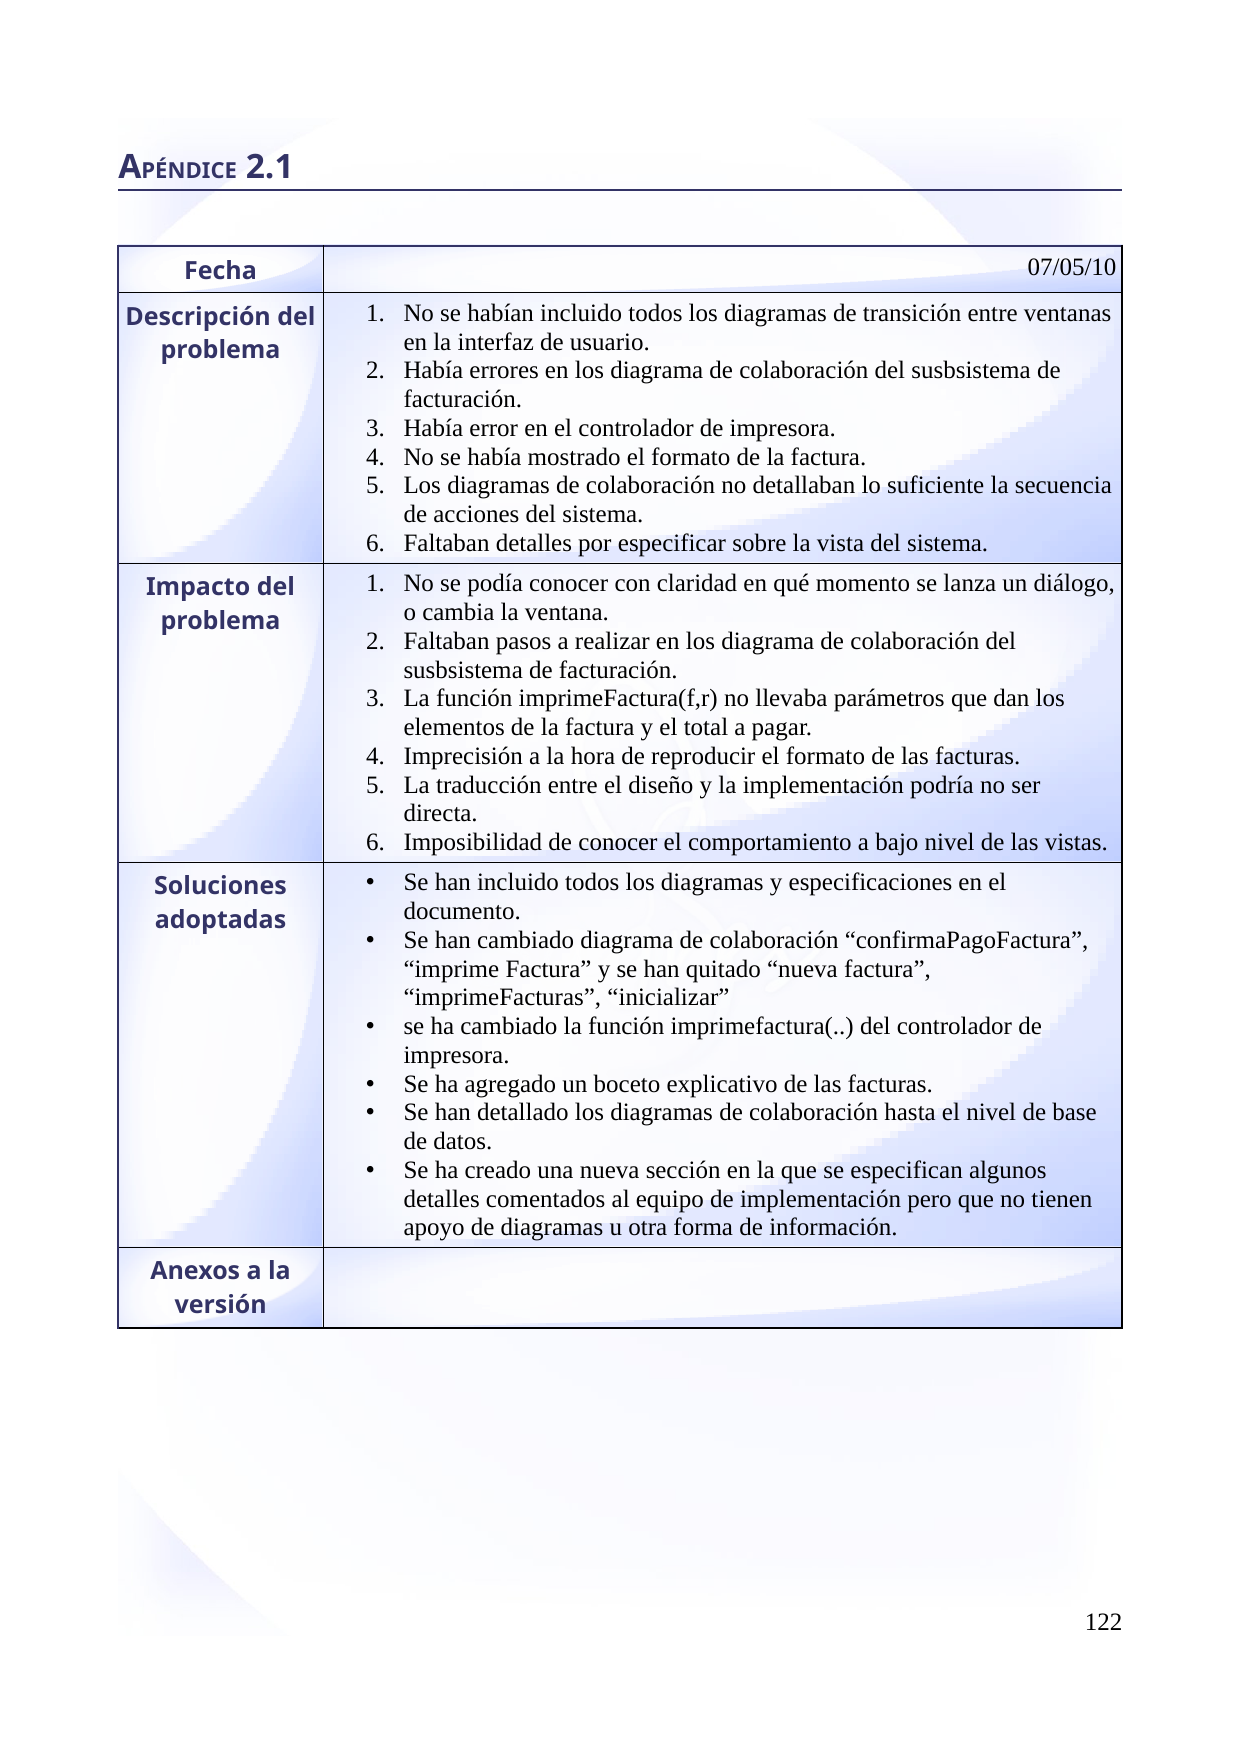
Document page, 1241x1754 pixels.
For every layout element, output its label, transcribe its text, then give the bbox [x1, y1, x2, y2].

table_cell Anexos a la versión [119, 1248, 323, 1327]
table_header 07/05/10 [324, 247, 1121, 292]
table_header Fecha [119, 247, 323, 292]
table_cell Descripción del problema [119, 293, 323, 563]
table_cell No se podía conocer con claridad en qué momento se lanza un diálogo, o cambia la ventana. Faltaban pasos a realizar en los diagrama de colaboración del susbsistema de facturación. La función imprimeFactura(f,r) no llevaba parámetros que dan los elementos de la factura y el total a pagar. Imprecisión a la hora de reproducir el formato de las facturas. La traducción entre el diseño y la implementación podría no ser directa. Imposibilidad de conocer el comportamiento a bajo nivel de las vistas. [324, 564, 1121, 862]
picture [118, 1329, 1122, 1636]
subtitle Apéndice 2.1 [118, 143, 1122, 189]
table_cell Soluciones adoptadas [119, 863, 323, 1247]
table_cell Se han incluido todos los diagramas y especificaciones en el documento. Se han cambiado diagrama de colaboración “confirmaPagoFactura”, “imprime Factura” y se han quitado “nueva factura”, “imprimeFacturas”, “inicializar” se ha cambiado la función imprimefactura(..) del controlador de impresora. Se ha agregado un boceto explicativo de las facturas. Se han detallado los diagramas de colaboración hasta el nivel de base de datos. Se ha creado una nueva sección en la que se especifican algunos detalles comentados al equipo de implementación pero que no tienen apoyo de diagramas u otra forma de información. [324, 863, 1121, 1247]
picture [118, 191, 1122, 245]
table_cell No se habían incluido todos los diagramas de transición entre ventanas en la interfaz de usuario. Había errores en los diagrama de colaboración del susbsistema de facturación. Había error en el controlador de impresora. No se había mostrado el formato de la factura. Los diagramas de colaboración no detallaban lo suficiente la secuencia de acciones del sistema. Faltaban detalles por especificar sobre la vista del sistema. [324, 293, 1121, 563]
table_cell Impacto del problema [119, 564, 323, 862]
table_cell [324, 1248, 1121, 1327]
picture [118, 118, 1122, 143]
